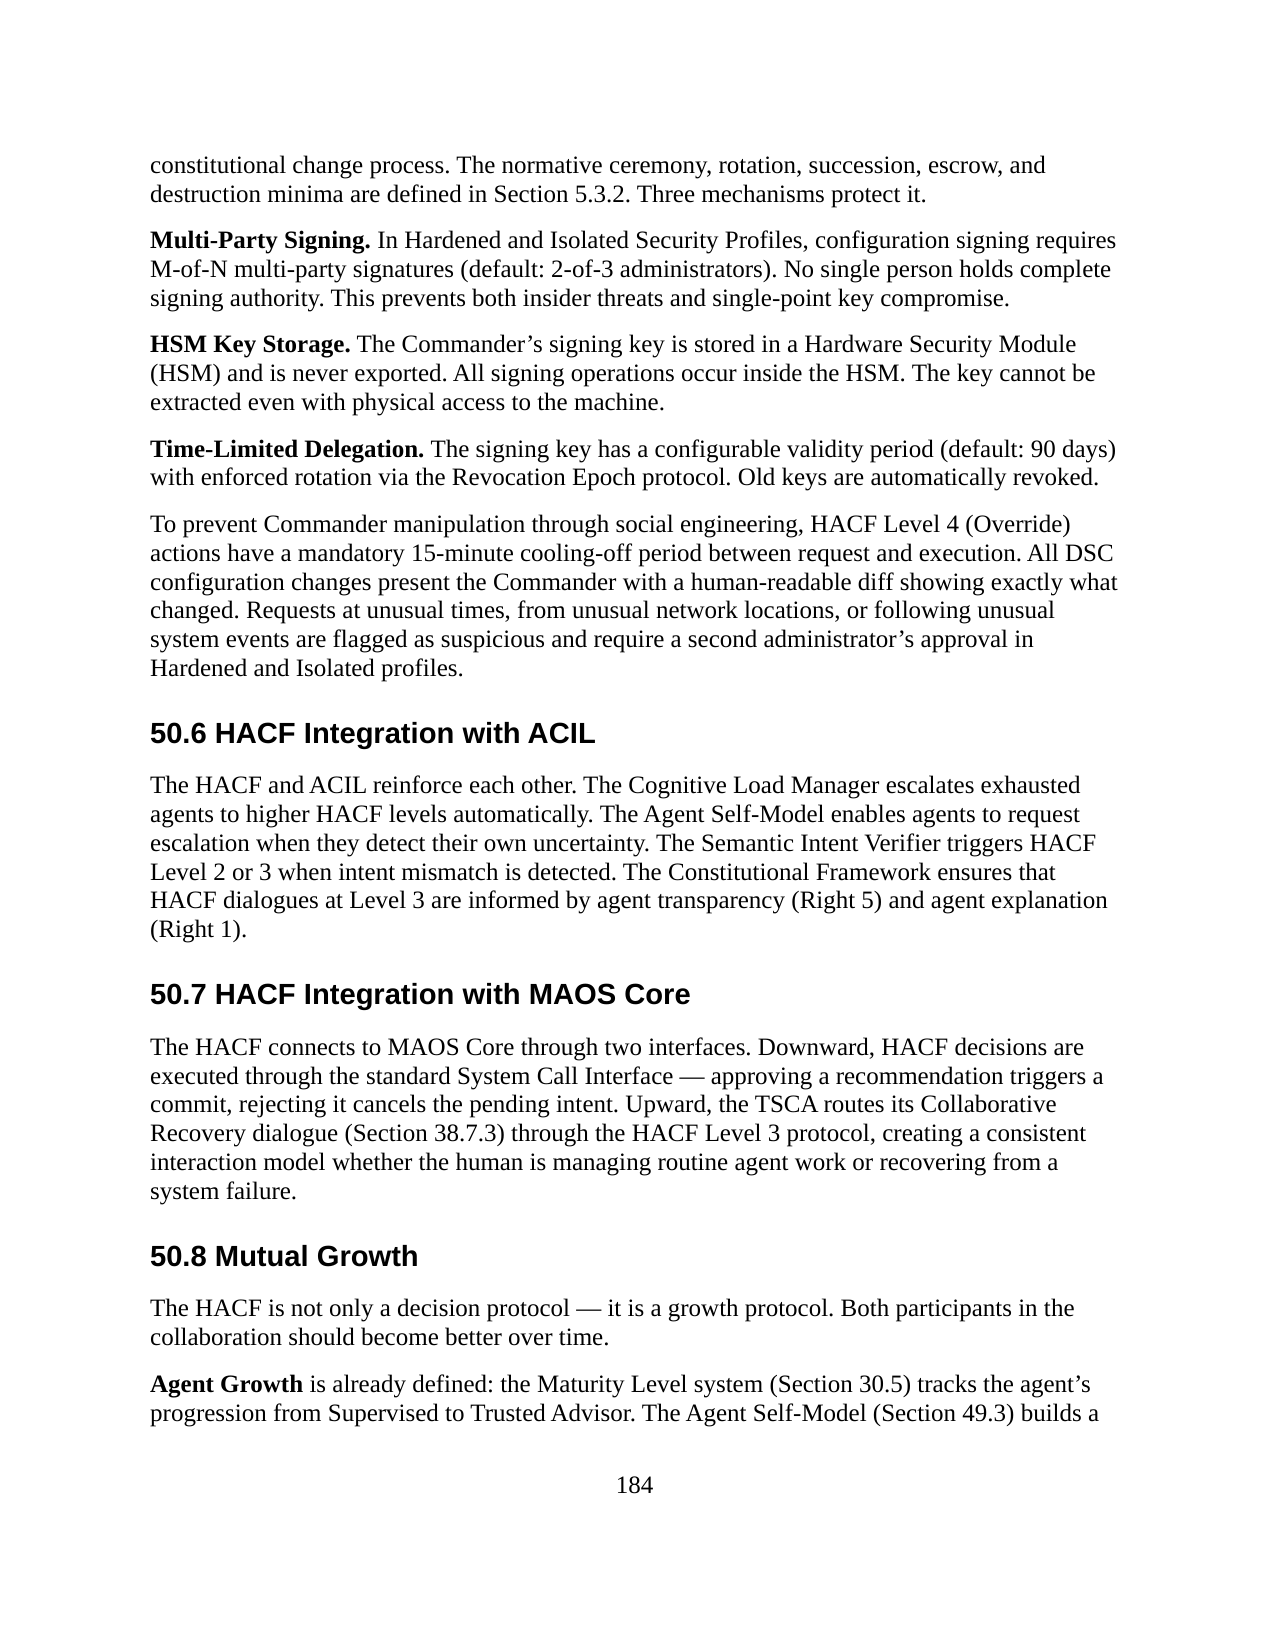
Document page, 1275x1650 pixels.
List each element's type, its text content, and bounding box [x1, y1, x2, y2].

text The HACF connects to MAOS Core through two interfaces. Downward, HACF decisions are executed through the standard System Call Interface — approving a recommendation triggers a commit, rejecting it cancels the pending intent. Upward, the TSCA routes its Collaborative Recovery dialogue (Section 38.7.3) through the HACF Level 3 protocol, creating a consistent interaction model whether the human is managing routine agent work or recovering from a system failure. [150, 1032, 1125, 1204]
text Time-Limited Delegation. The signing key has a configurable validity period (default: 90 days) with enforced rotation via the Revocation Epoch protocol. Old keys are automatically revoked. [150, 434, 1125, 491]
text The HACF and ACIL reinforce each other. The Cognitive Load Manager escalates exhausted agents to higher HACF levels automatically. The Agent Self-Model enables agents to request escalation when they detect their own uncertainty. The Semantic Intent Verifier triggers HACF Level 2 or 3 when intent mismatch is detected. The Constitutional Framework ensures that HACF dialogues at Level 3 are informed by agent transparency (Right 5) and agent explanation (Right 1). [150, 771, 1125, 943]
subtitle 50.8 Mutual Growth [150, 1238, 1125, 1272]
text Multi-Party Signing. In Hardened and Isolated Security Profiles, configuration signing requires M-of-N multi-party signatures (default: 2-of-3 administrators). No single person holds complete signing authority. This prevents both insider threats and single-point key compromise. [150, 225, 1125, 312]
text HSM Key Storage. The Commander’s signing key is stored in a Hardware Security Module (HSM) and is never exported. All signing operations occur inside the HSM. The key cannot be extracted even with physical access to the machine. [150, 329, 1125, 416]
subtitle 50.7 HACF Integration with MAOS Core [150, 977, 1125, 1011]
text Agent Growth is already defined: the Maturity Level system (Section 30.5) tracks the agent’s progression from Supervised to Trusted Advisor. The Agent Self-Model (Section 49.3) builds a [150, 1369, 1125, 1426]
text constitutional change process. The normative ceremony, rotation, succession, escrow, and destruction minima are defined in Section 5.3.2. Three mechanisms protect it. [150, 150, 1125, 207]
subtitle 50.6 HACF Integration with ACIL [150, 716, 1125, 749]
text The HACF is not only a decision protocol — it is a growth protocol. Both participants in the collaboration should become better over time. [150, 1293, 1125, 1351]
text To prevent Commander manipulation through social engineering, HACF Level 4 (Override) actions have a mandatory 15-minute cooling-off period between request and execution. All DSC configuration changes present the Commander with a human-readable diff showing exactly what changed. Requests at unusual times, from unusual network locations, or following unusual system events are flagged as suspicious and require a second administrator’s approval in Hardened and Isolated profiles. [150, 509, 1125, 682]
